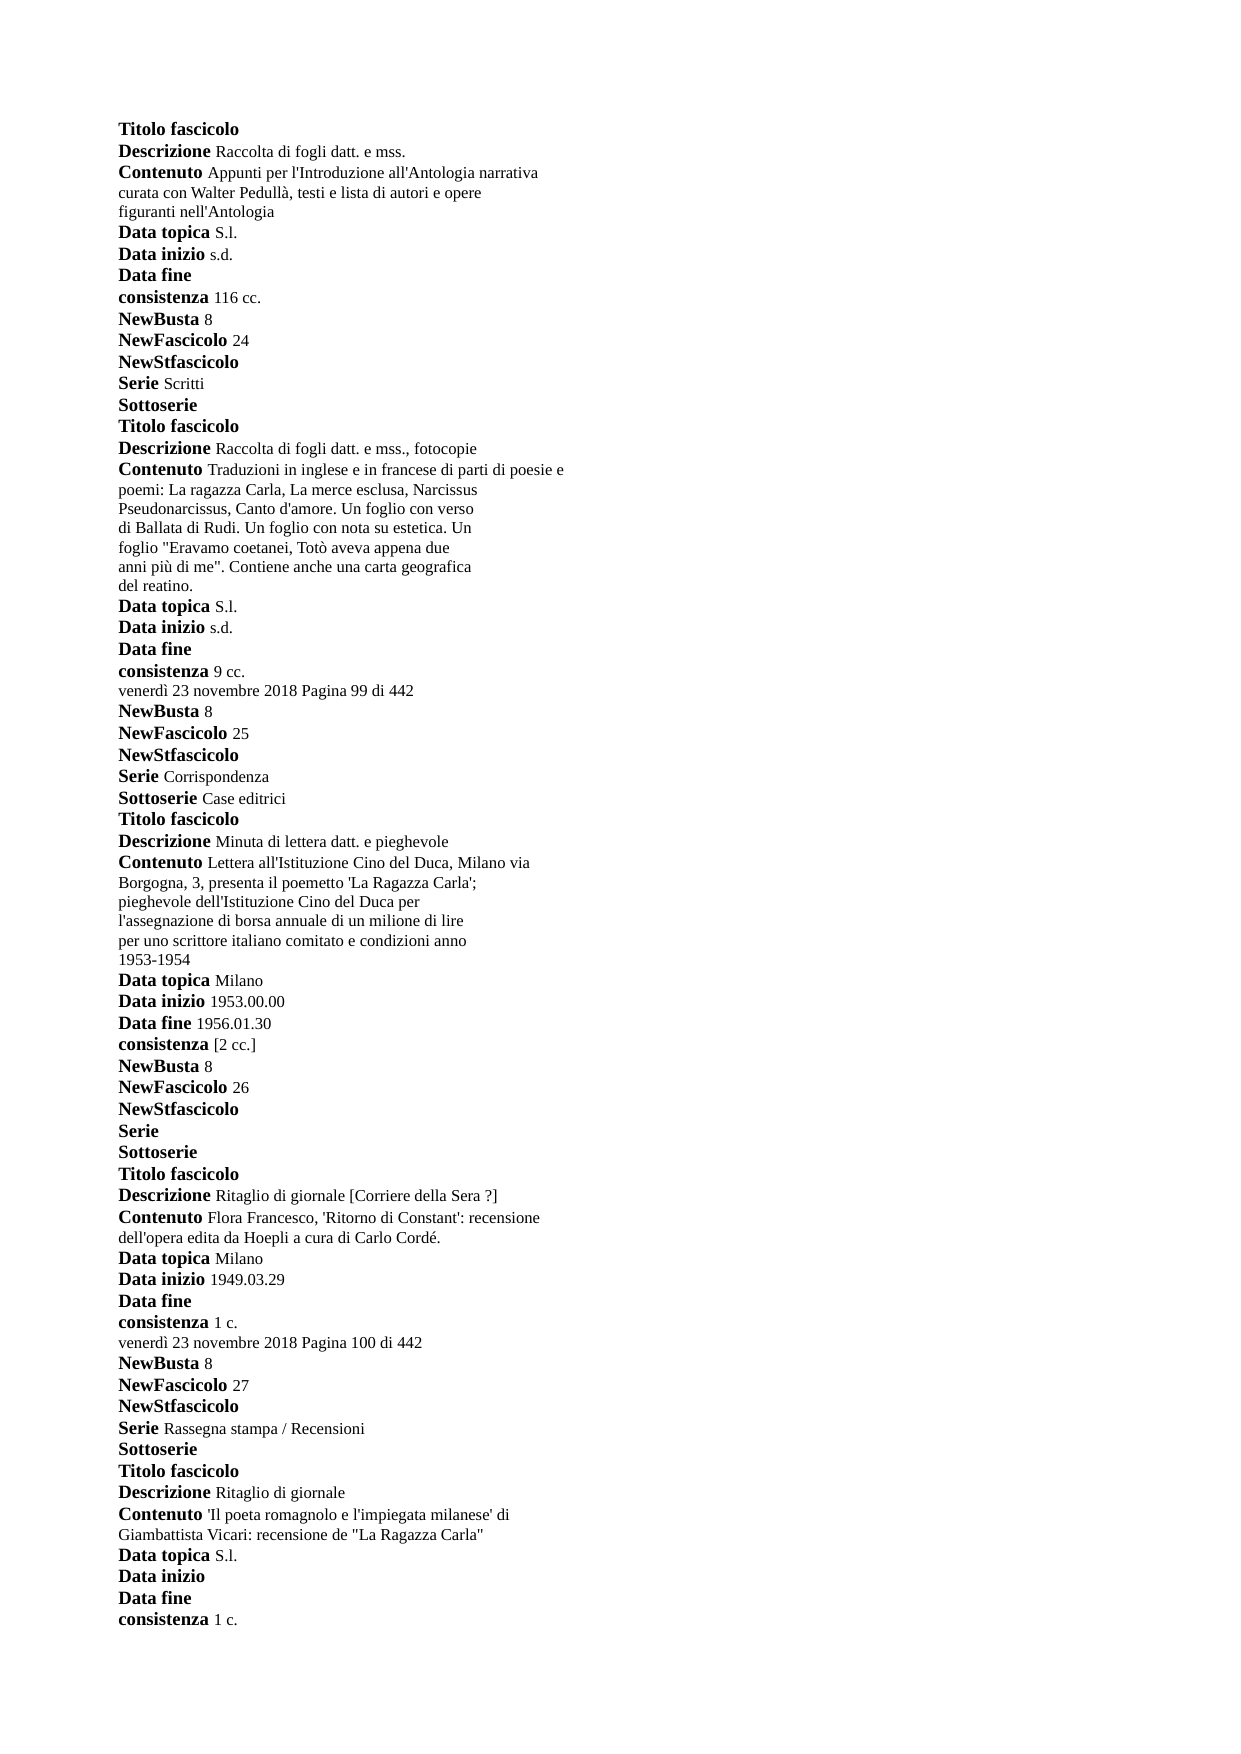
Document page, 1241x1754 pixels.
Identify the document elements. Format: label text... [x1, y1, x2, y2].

text anni più di me". Contiene anche una carta geografica [118, 557, 1122, 576]
text figuranti nell'Antologia [118, 202, 1122, 221]
text NewStfascicolo [118, 1395, 1122, 1417]
text Data topica S.l. [118, 1544, 1122, 1565]
text Descrizione Ritaglio di giornale [118, 1481, 1122, 1503]
text NewBusta 8 [118, 307, 1122, 329]
text Data topica S.l. [118, 221, 1122, 243]
text Data fine [118, 638, 1122, 659]
text l'assegnazione di borsa annuale di un milione di lire [118, 911, 1122, 930]
text del reatino. [118, 576, 1122, 595]
text Descrizione Minuta di lettera datt. e pieghevole [118, 830, 1122, 851]
text consistenza [2 cc.] [118, 1033, 1122, 1055]
text foglio "Eravamo coetanei, Totò aveva appena due [118, 537, 1122, 557]
text dell'opera edita da Hoepli a cura di Carlo Cordé. [118, 1227, 1122, 1247]
text NewFascicolo 25 [118, 722, 1122, 743]
text Titolo fascicolo [118, 808, 1122, 830]
text Serie Rassegna stampa / Recensioni [118, 1417, 1122, 1438]
text NewStfascicolo [118, 1098, 1122, 1119]
text Sottoserie [118, 1141, 1122, 1163]
text Data fine [118, 264, 1122, 286]
text Data inizio 1949.03.29 [118, 1268, 1122, 1290]
text Descrizione Ritaglio di giornale [Corriere della Sera ?] [118, 1184, 1122, 1206]
text Data topica S.l. [118, 595, 1122, 616]
text Sottoserie [118, 394, 1122, 415]
text Data inizio [118, 1565, 1122, 1587]
text consistenza 116 cc. [118, 286, 1122, 307]
text poemi: La ragazza Carla, La merce esclusa, Narcissus [118, 480, 1122, 499]
text NewFascicolo 27 [118, 1373, 1122, 1395]
text venerdì 23 novembre 2018 Pagina 100 di 442 [118, 1333, 1122, 1352]
text NewBusta 8 [118, 1055, 1122, 1076]
text Contenuto 'Il poeta romagnolo e l'impiegata milanese' di [118, 1503, 1122, 1524]
text Data inizio s.d. [118, 243, 1122, 264]
text per uno scrittore italiano comitato e condizioni anno [118, 930, 1122, 949]
text di Ballata di Rudi. Un foglio con nota su estetica. Un [118, 518, 1122, 537]
text Data fine [118, 1290, 1122, 1311]
text Data fine [118, 1587, 1122, 1608]
text Data topica Milano [118, 969, 1122, 990]
text Contenuto Flora Francesco, 'Ritorno di Constant': recensione [118, 1206, 1122, 1227]
text Contenuto Lettera all'Istituzione Cino del Duca, Milano via [118, 851, 1122, 873]
text NewBusta 8 [118, 1352, 1122, 1373]
text pieghevole dell'Istituzione Cino del Duca per [118, 892, 1122, 911]
text consistenza 9 cc. [118, 659, 1122, 681]
text Giambattista Vicari: recensione de "La Ragazza Carla" [118, 1524, 1122, 1544]
text Serie Corrispondenza [118, 765, 1122, 787]
text Titolo fascicolo [118, 415, 1122, 437]
text NewFascicolo 26 [118, 1076, 1122, 1098]
text Data fine 1956.01.30 [118, 1012, 1122, 1033]
text curata con Walter Pedullà, testi e lista di autori e opere [118, 183, 1122, 202]
text NewStfascicolo [118, 351, 1122, 372]
text Titolo fascicolo [118, 118, 1122, 140]
text Contenuto Appunti per l'Introduzione all'Antologia narrativa [118, 161, 1122, 183]
text NewStfascicolo [118, 743, 1122, 765]
text Sottoserie [118, 1438, 1122, 1460]
text Sottoserie Case editrici [118, 787, 1122, 808]
text Serie [118, 1119, 1122, 1141]
text Data topica Milano [118, 1247, 1122, 1268]
text consistenza 1 c. [118, 1311, 1122, 1333]
text Borgogna, 3, presenta il poemetto 'La Ragazza Carla'; [118, 873, 1122, 892]
text Data inizio s.d. [118, 616, 1122, 638]
text NewFascicolo 24 [118, 329, 1122, 351]
text NewBusta 8 [118, 700, 1122, 722]
text Titolo fascicolo [118, 1460, 1122, 1481]
text Descrizione Raccolta di fogli datt. e mss., fotocopie [118, 437, 1122, 458]
text consistenza 1 c. [118, 1608, 1122, 1630]
text Contenuto Traduzioni in inglese e in francese di parti di poesie e [118, 458, 1122, 480]
text Serie Scritti [118, 372, 1122, 394]
text Data inizio 1953.00.00 [118, 990, 1122, 1012]
text 1953-1954 [118, 949, 1122, 969]
text Descrizione Raccolta di fogli datt. e mss. [118, 140, 1122, 161]
text venerdì 23 novembre 2018 Pagina 99 di 442 [118, 681, 1122, 700]
text Titolo fascicolo [118, 1163, 1122, 1184]
text Pseudonarcissus, Canto d'amore. Un foglio con verso [118, 499, 1122, 518]
